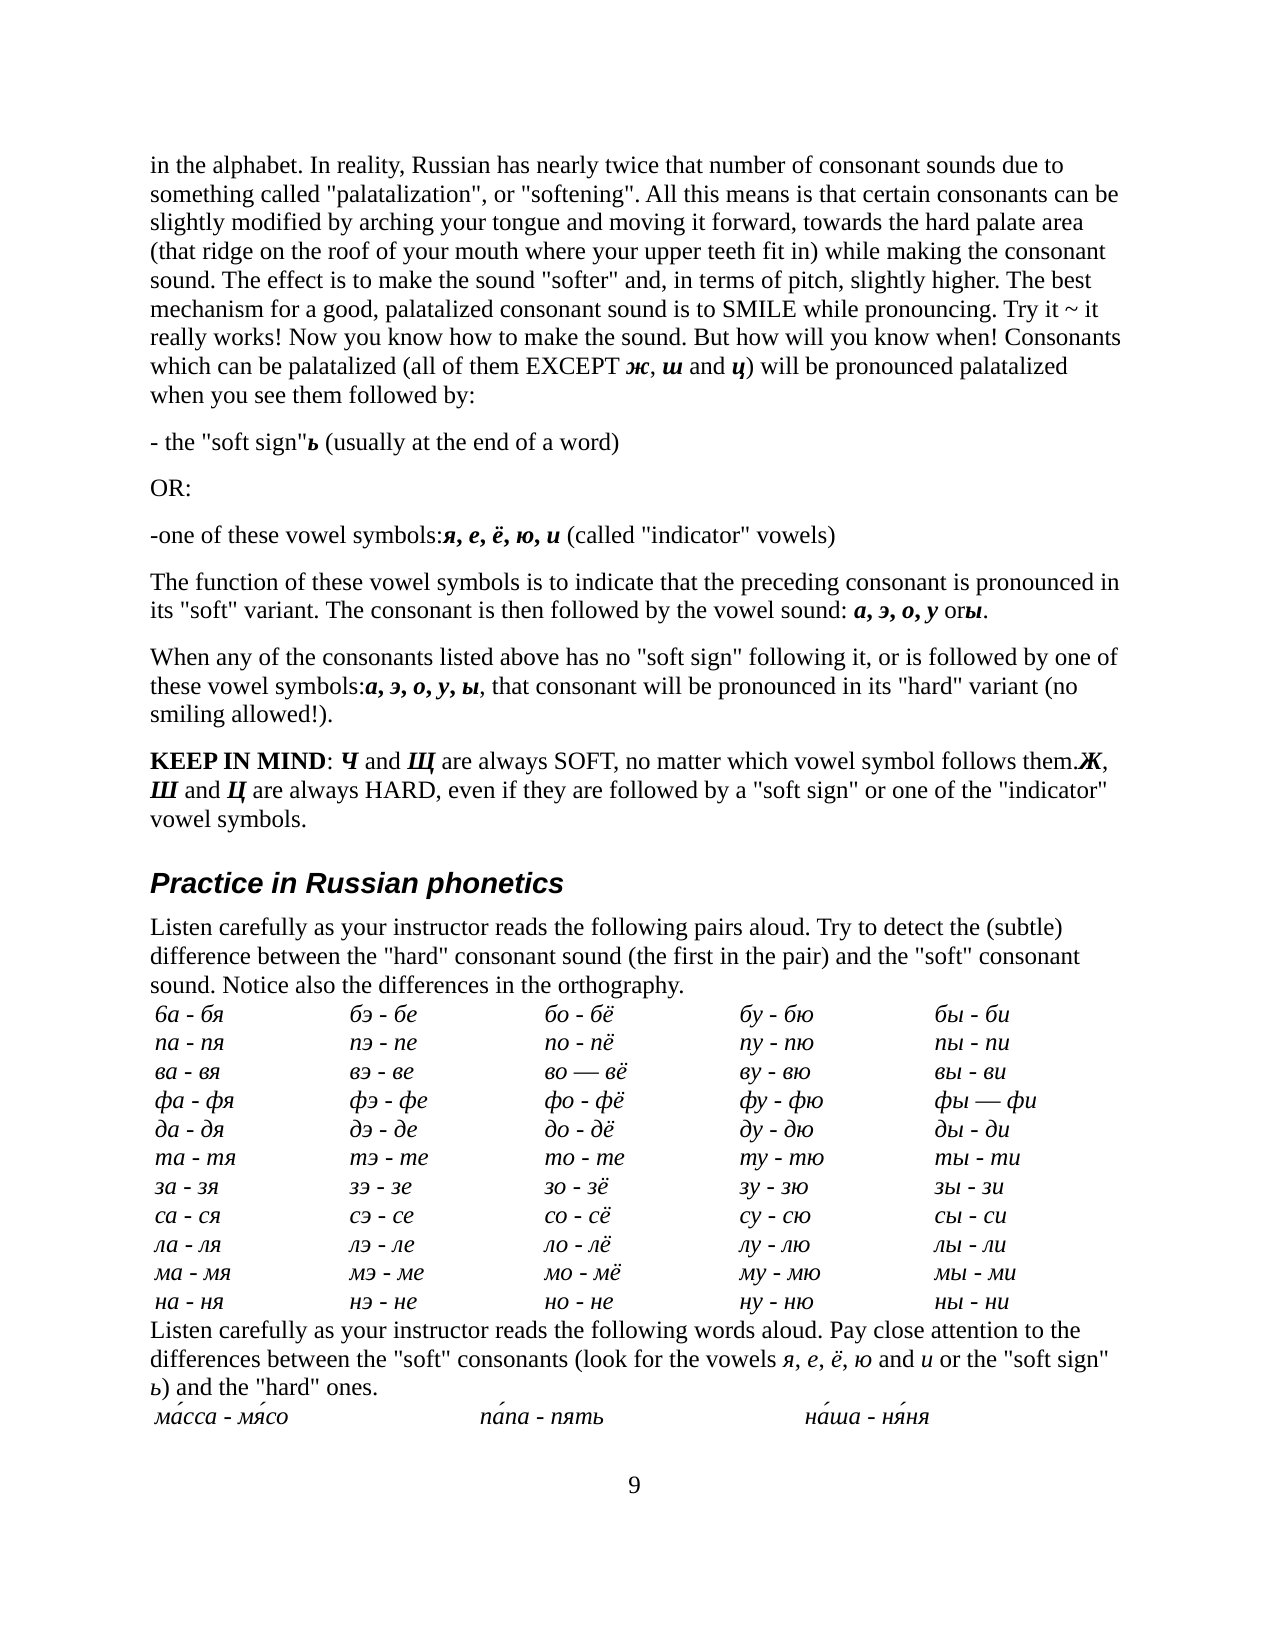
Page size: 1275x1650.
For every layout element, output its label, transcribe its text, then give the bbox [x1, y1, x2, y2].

table_cell па - пя [150, 1028, 345, 1056]
table_cell ту - тю [735, 1143, 930, 1171]
table_cell лы - ли [930, 1229, 1125, 1257]
table_cell ну - ню [735, 1286, 930, 1315]
table_cell ты - ти [930, 1143, 1125, 1171]
table_header бо - бё [540, 999, 735, 1027]
table_cell тэ - те [345, 1143, 540, 1171]
subtitle Practice in Russian phonetics [150, 866, 1125, 900]
table_cell фэ - фе [345, 1085, 540, 1114]
text OR: [150, 473, 1125, 502]
table_cell вэ - ве [345, 1056, 540, 1085]
table_cell ло - лё [540, 1229, 735, 1257]
table_cell фо - фё [540, 1085, 735, 1114]
table_cell фа - фя [150, 1085, 345, 1114]
table_cell ла - ля [150, 1229, 345, 1257]
table_cell дэ - де [345, 1114, 540, 1142]
text Listen carefully as your instructor reads the following words aloud. Pay close attention to the differences between the "soft" consonants (look for the vowels я, е, ё, ю and и or the "soft sign" ь) and the "hard" ones. [150, 1315, 1125, 1401]
table_cell ма - мя [150, 1258, 345, 1286]
table_cell лэ - ле [345, 1229, 540, 1257]
table_cell во — вё [540, 1056, 735, 1085]
table_cell пэ - пе [345, 1028, 540, 1056]
table_header на́ша - ня́ня [800, 1401, 1125, 1430]
text - the "soft sign"ь (usually at the end of a word) [150, 427, 1125, 455]
table_cell мэ - ме [345, 1258, 540, 1286]
table_cell са - ся [150, 1200, 345, 1229]
table_cell ду - дю [735, 1114, 930, 1142]
table_cell но - не [540, 1286, 735, 1315]
table_header ма́сса - мя́со [150, 1401, 475, 1430]
table_cell сэ - се [345, 1200, 540, 1229]
text in the alphabet. In reality, Russian has nearly twice that number of consonant sounds due to something called "palatalization", or "softening". All this means is that certain consonants can be slightly modified by arching your tongue and moving it forward, towards the hard palate area (that ridge on the roof of your mouth where your upper teeth fit in) while making the consonant sound. The effect is to make the sound "softer" and, in terms of pitch, slightly higher. The best mechanism for a good, palatalized consonant sound is to SMILE while pronouncing. Try it ~ it really works! Now you know how to make the sound. But how will you know when! Consonants which can be palatalized (all of them EXCEPT ж, ш and ц) will be pronounced palatalized when you see them followed by: [150, 150, 1125, 409]
text The function of these vowel symbols is to indicate that the preceding consonant is pronounced in its "soft" variant. The consonant is then followed by the vowel sound: а, э, о, у orы. [150, 567, 1125, 624]
table_header бэ - бе [345, 999, 540, 1027]
table_cell ды - ди [930, 1114, 1125, 1142]
table_cell со - сё [540, 1200, 735, 1229]
table_cell фу - фю [735, 1085, 930, 1114]
table_cell ны - ни [930, 1286, 1125, 1315]
table_cell то - те [540, 1143, 735, 1171]
text When any of the consonants listed above has no "soft sign" following it, or is followed by one of these vowel symbols:а, э, о, у, ы, that consonant will be pronounced in its "hard" variant (no smiling allowed!). [150, 642, 1125, 728]
table_cell нэ - не [345, 1286, 540, 1315]
table_cell зы - зи [930, 1171, 1125, 1200]
table_cell зэ - зе [345, 1171, 540, 1200]
table_header 6a - бя [150, 999, 345, 1027]
table_cell вы - ви [930, 1056, 1125, 1085]
table_header бу - бю [735, 999, 930, 1027]
table_cell до - дё [540, 1114, 735, 1142]
table_cell су - сю [735, 1200, 930, 1229]
text KEEP IN MIND: Ч and Щ are always SOFT, no matter which vowel symbol follows them.Ж, Ш and Ц are always HARD, even if they are followed by a "soft sign" or one of the "indicator" vowel symbols. [150, 746, 1125, 832]
table_header па́па - пять [475, 1401, 800, 1430]
table_cell лу - лю [735, 1229, 930, 1257]
table_cell зо - зё [540, 1171, 735, 1200]
table_cell сы - си [930, 1200, 1125, 1229]
table_header бы - би [930, 999, 1125, 1027]
table_cell фы — фи [930, 1085, 1125, 1114]
table_cell пу - пю [735, 1028, 930, 1056]
table_cell мы - ми [930, 1258, 1125, 1286]
table_cell за - зя [150, 1171, 345, 1200]
table_cell пы - пи [930, 1028, 1125, 1056]
table_cell мо - мё [540, 1258, 735, 1286]
table_cell зу - зю [735, 1171, 930, 1200]
text -one of these vowel symbols:я, е, ё, ю, и (called "indicator" vowels) [150, 520, 1125, 549]
table_cell та - тя [150, 1143, 345, 1171]
table_cell на - ня [150, 1286, 345, 1315]
table_cell да - дя [150, 1114, 345, 1142]
table_cell ва - вя [150, 1056, 345, 1085]
table_cell ву - вю [735, 1056, 930, 1085]
text Listen carefully as your instructor reads the following pairs aloud. Try to detect the (subtle) difference between the "hard" consonant sound (the first in the pair) and the "soft" consonant sound. Notice also the differences in the orthography. [150, 912, 1125, 999]
table_cell му - мю [735, 1258, 930, 1286]
table_cell по - пё [540, 1028, 735, 1056]
